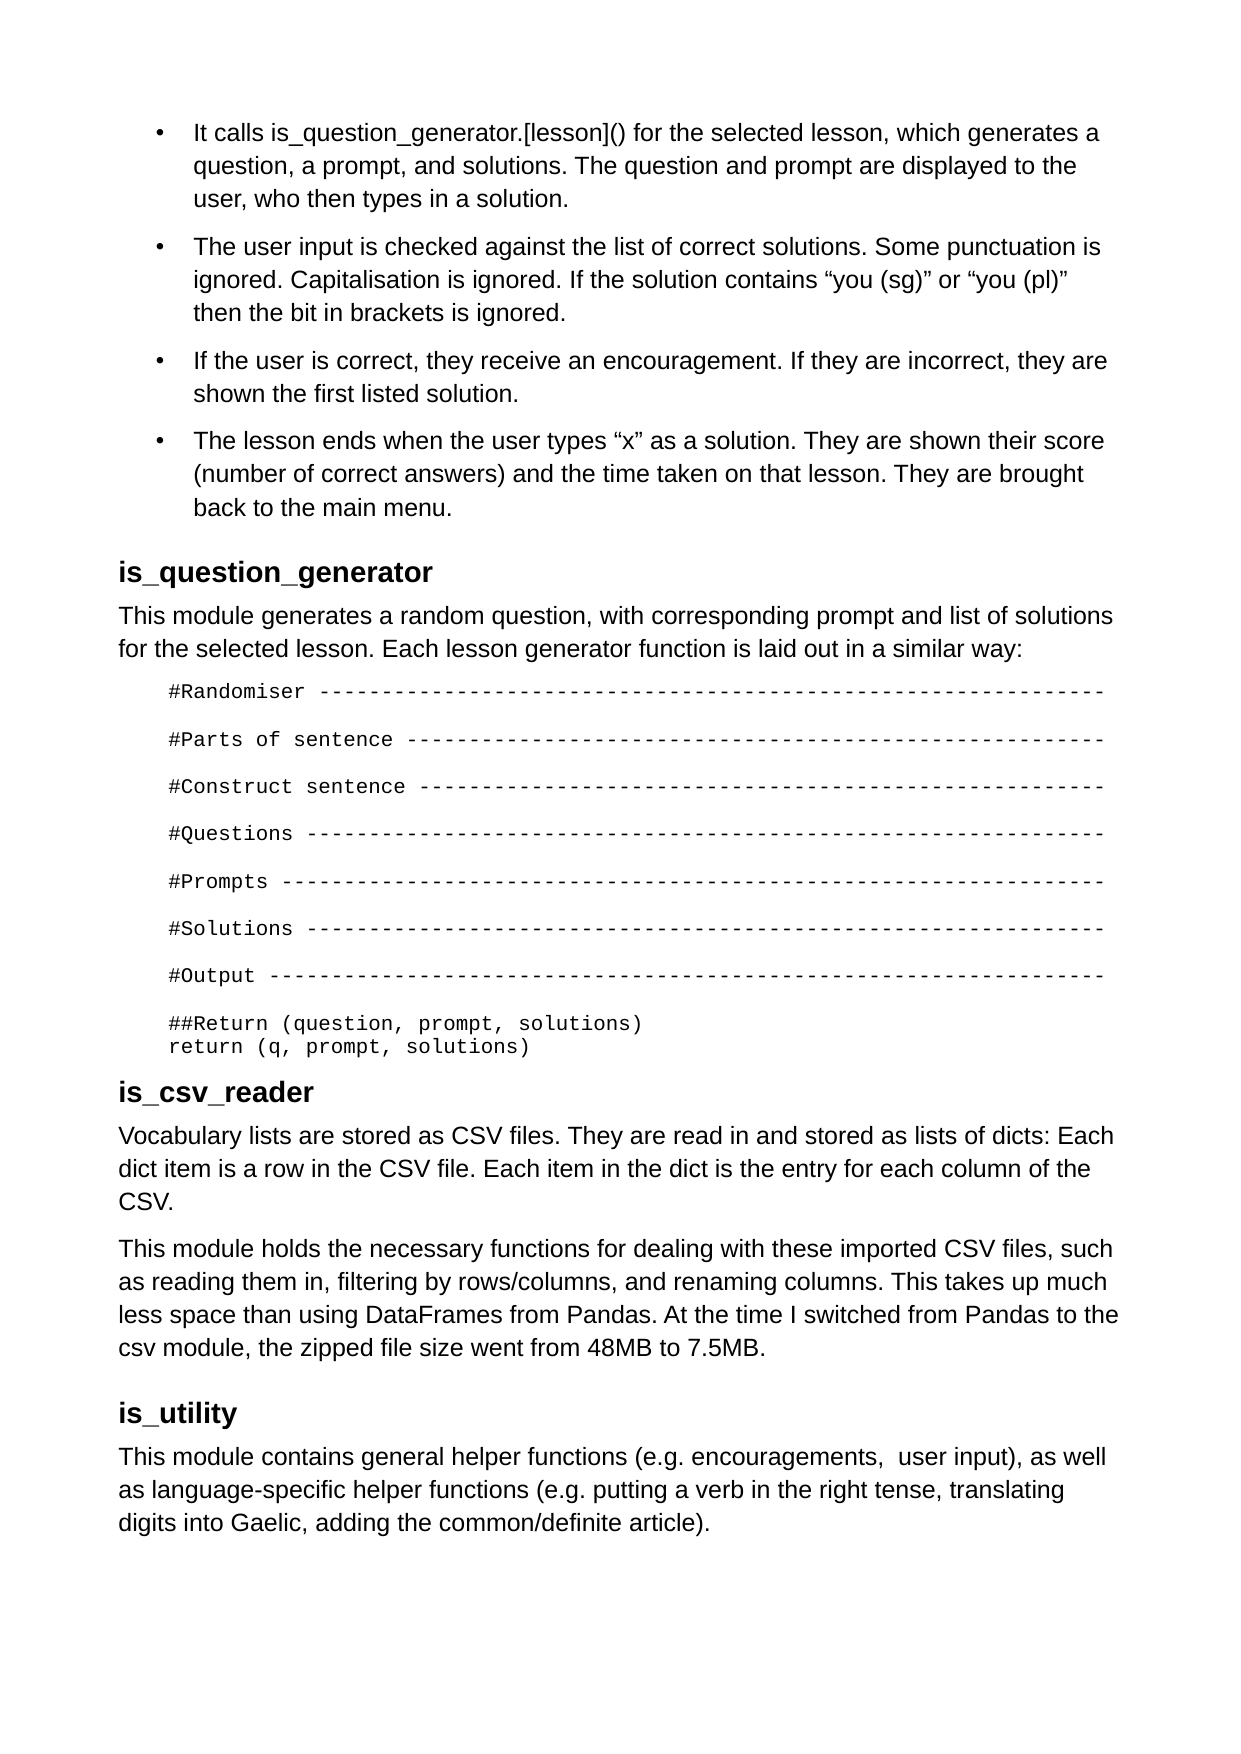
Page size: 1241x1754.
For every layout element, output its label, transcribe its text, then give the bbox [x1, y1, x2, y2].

subtitle is_utility [118, 1396, 1122, 1429]
text This module generates a random question, with corresponding prompt and list of solutions for the selected lesson. Each lesson generator function is laid out in a similar way: [118, 601, 1122, 663]
text This module holds the necessary functions for dealing with these imported CSV files, such as reading them in, filtering by rows/columns, and renaming columns. This takes up much less space than using DataFrames from Pandas. At the time I switched from Pandas to the csv module, the zipped file size went from 48MB to 7.5MB. [118, 1234, 1122, 1362]
text #Construct sentence ------------------------------------------------------- [118, 776, 1122, 800]
text This module contains general helper functions (e.g. encouragements, user input), as well as language-specific helper functions (e.g. putting a verb in the right tense, translating digits into Gaelic, adding the common/definite article). [118, 1442, 1122, 1537]
text ##Return (question, prompt, solutions) [118, 1013, 1122, 1036]
list The user input is checked against the list of correct solutions. Some punctuation is ignored. Capitalisation is ignored. If the solution contains “you (sg)” or “you (pl)” then the bit in brackets is ignored. [156, 232, 1122, 327]
list If the user is correct, they receive an encouragement. If they are incorrect, they are shown the first listed solution. [156, 346, 1122, 407]
text #Prompts ------------------------------------------------------------------ [118, 871, 1122, 894]
text Vocabulary lists are stored as CSV files. They are read in and stored as lists of dicts: Each dict item is a row in the CSV file. Each item in the dict is the entry for each column of the CSV. [118, 1121, 1122, 1216]
subtitle is_question_generator [118, 555, 1122, 588]
text #Randomiser --------------------------------------------------------------- [118, 682, 1122, 705]
list The lesson ends when the user types “x” as a solution. They are shown their score (number of correct answers) and the time taken on that lesson. They are brought back to the main menu. [156, 426, 1122, 521]
subtitle is_csv_reader [118, 1074, 1122, 1108]
text #Solutions ---------------------------------------------------------------- [118, 918, 1122, 942]
text #Output ------------------------------------------------------------------- [118, 965, 1122, 989]
text return (q, prompt, solutions) [118, 1036, 1122, 1060]
list It calls is_question_generator.[lesson]() for the selected lesson, which generates a question, a prompt, and solutions. The question and prompt are displayed to the user, who then types in a solution. [156, 118, 1122, 213]
text #Questions ---------------------------------------------------------------- [118, 823, 1122, 847]
text #Parts of sentence -------------------------------------------------------- [118, 729, 1122, 752]
